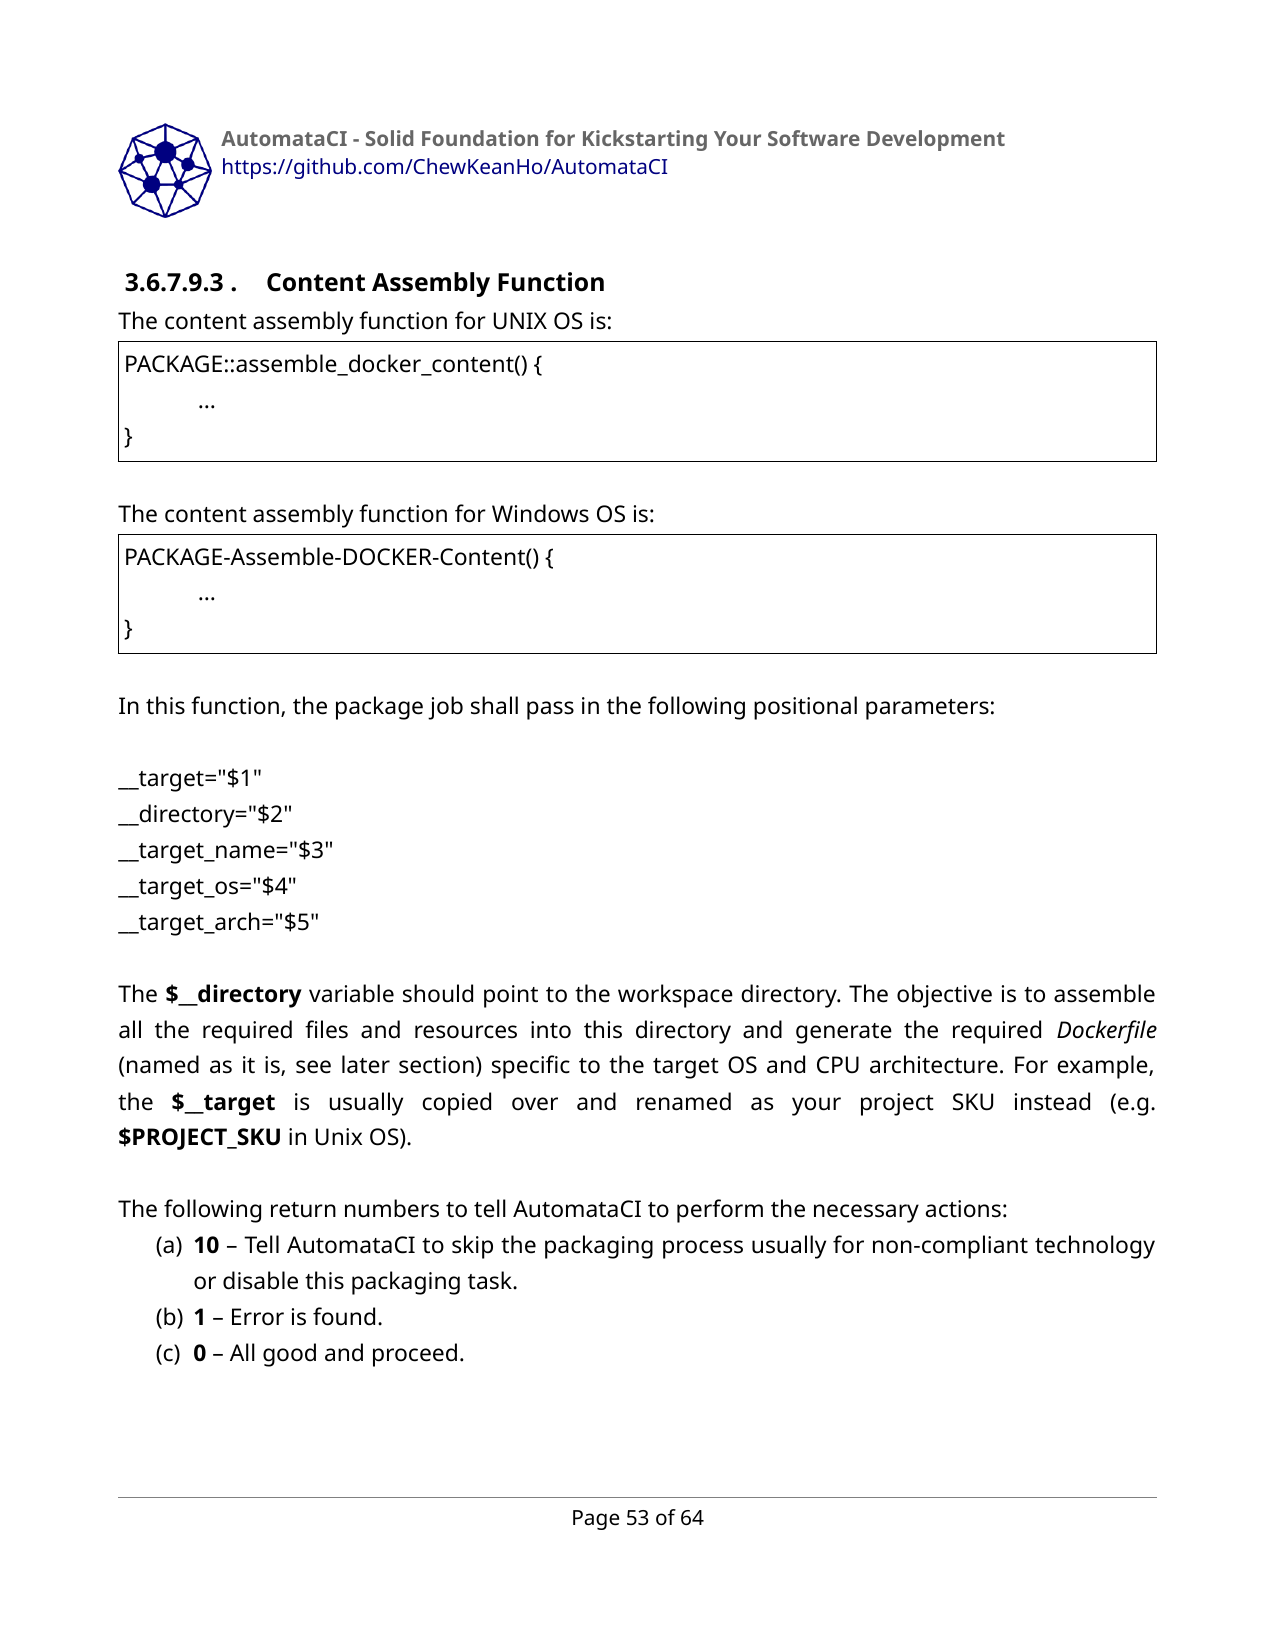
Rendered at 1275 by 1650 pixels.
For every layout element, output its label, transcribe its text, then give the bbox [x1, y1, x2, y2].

text __directory="$2" [118, 798, 1157, 829]
list 0 – All good and proceed. [156, 1337, 1157, 1368]
text __target_name="$3" [118, 834, 1157, 865]
text The content assembly function for Windows OS is: [118, 498, 1157, 529]
text The content assembly function for UNIX OS is: [118, 305, 1157, 337]
list 10 – Tell AutomataCI to skip the packaging process usually for non-compliant technology or disable this packaging task. [156, 1229, 1157, 1296]
text __target_arch="$5" [118, 906, 1157, 937]
subtitle Content Assembly Function [118, 265, 1157, 299]
table_header PACKAGE-Assemble-DOCKER-Content() { … } [119, 535, 1156, 653]
text The following return numbers to tell AutomataCI to perform the necessary actions: [118, 1193, 1157, 1224]
text __target="$1" [118, 762, 1157, 793]
text In this function, the package job shall pass in the following positional parameters: [118, 690, 1157, 721]
picture [118, 123, 212, 218]
table_header PACKAGE::assemble_docker_content() { … } [119, 342, 1156, 461]
text __target_os="$4" [118, 870, 1157, 901]
list 1 – Error is found. [156, 1301, 1157, 1332]
text The $__directory variable should point to the workspace directory. The objective is to assemble all the required files and resources into this directory and generate the required Dockerfile (named as it is, see later section) specific to the target OS and CPU architecture. For example, the $__target is usually copied over and renamed as your project SKU instead (e.g. $PROJECT_SKU in Unix OS). [118, 978, 1157, 1153]
